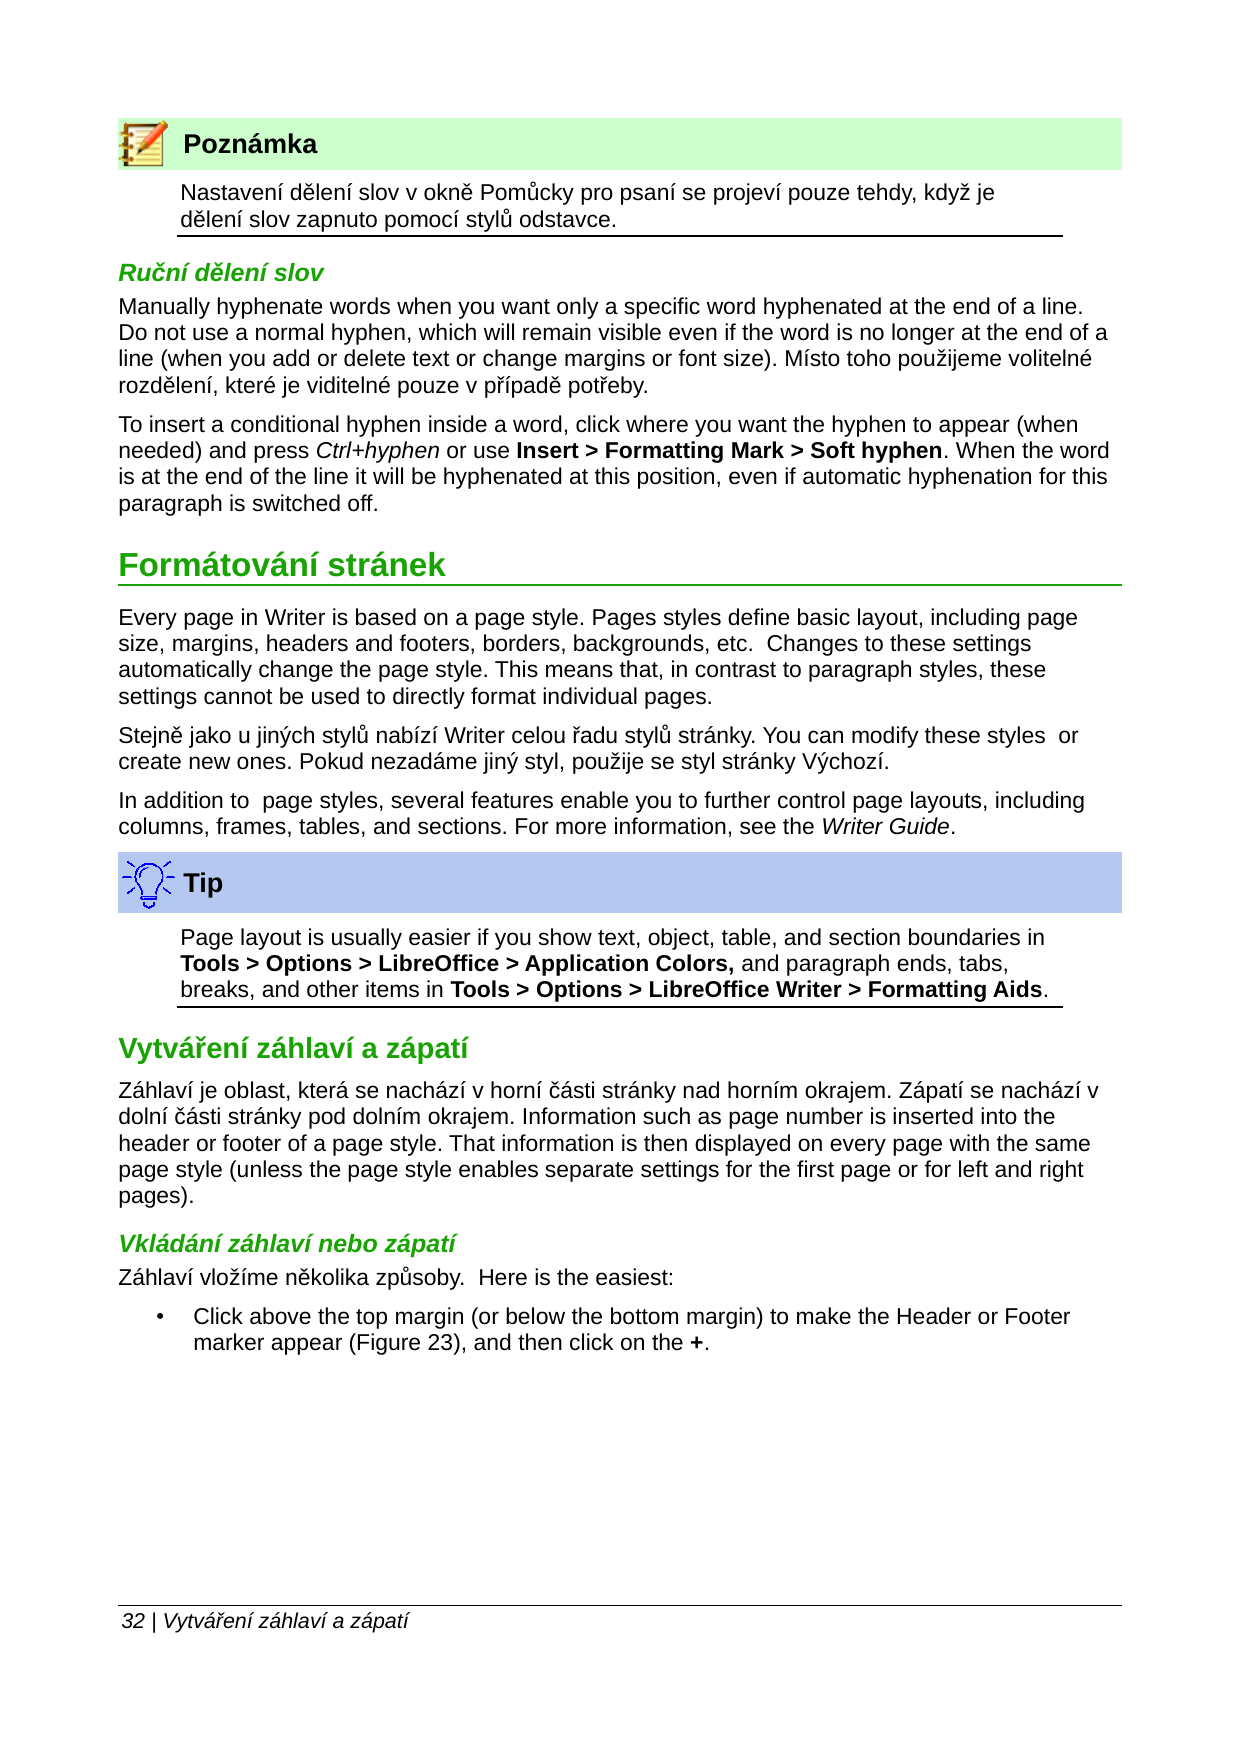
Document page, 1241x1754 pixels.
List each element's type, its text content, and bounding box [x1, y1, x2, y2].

text Every page in Writer is based on a page style. Pages styles define basic layout, including page size, margins, headers and footers, borders, backgrounds, etc. Changes to these settings automatically change the page style. This means that, in contrast to paragraph styles, these settings cannot be used to directly format individual pages. [118, 604, 1122, 709]
text Záhlaví je oblast, která se nachází v horní části stránky nad horním okrajem. Zápatí se nachází v dolní části stránky pod dolním okrajem. Information such as page number is inserted into the header or footer of a page style. That information is then displayed on every page with the same page style (unless the page style enables separate settings for the first page or for left and right pages). [118, 1077, 1122, 1209]
subtitle Ruční dělení slov [118, 258, 1122, 287]
text Záhlaví vložíme několika způsoby. Here is the easiest: [118, 1264, 1122, 1290]
subtitle Formátování stránek [118, 546, 1122, 584]
text Page layout is usually easier if you show text, object, table, and section boundaries in Tools > Options > LibreOffice > Application Colors, and paragraph ends, tabs, breaks, and other items in Tools > Options > LibreOffice Writer > Formatting Aids. [177, 921, 1063, 1006]
subtitle Poznámka [118, 118, 1122, 170]
picture [119, 853, 179, 913]
picture [119, 119, 170, 170]
list Click above the top margin (or below the bottom margin) to make the Header or Footer marker appear (Figure 23), and then click on the +. [156, 1303, 1122, 1356]
text To insert a conditional hyphen inside a word, click where you want the hyphen to appear (when needed) and press Ctrl+hyphen or use Insert > Formatting Mark > Soft hyphen. When the word is at the end of the line it will be hyphenated at this position, even if automatic hyphenation for this paragraph is switched off. [118, 411, 1122, 516]
text Nastavení dělení slov v okně Pomůcky pro psaní se projeví pouze tehdy, když je dělení slov zapnuto pomocí stylů odstavce. [177, 176, 1063, 235]
subtitle Tip [118, 852, 1122, 913]
subtitle Vytváření záhlaví a zápatí [118, 1032, 1122, 1065]
text In addition to page styles, several features enable you to further control page layouts, including columns, frames, tables, and sections. For more information, see the Writer Guide. [118, 787, 1122, 839]
subtitle Vkládání záhlaví nebo zápatí [118, 1229, 1122, 1258]
text Manually hyphenate words when you want only a specific word hyphenated at the end of a line. Do not use a normal hyphen, which will remain visible even if the word is no longer at the end of a line (when you add or delete text or change margins or font size). Místo toho použijeme volitelné rozdělení, které je viditelné pouze v případě potřeby. [118, 293, 1122, 398]
text Stejně jako u jiných stylů nabízí Writer celou řadu stylů stránky. You can modify these styles or create new ones. Pokud nezadáme jiný styl, použije se styl stránky Výchozí. [118, 722, 1122, 774]
